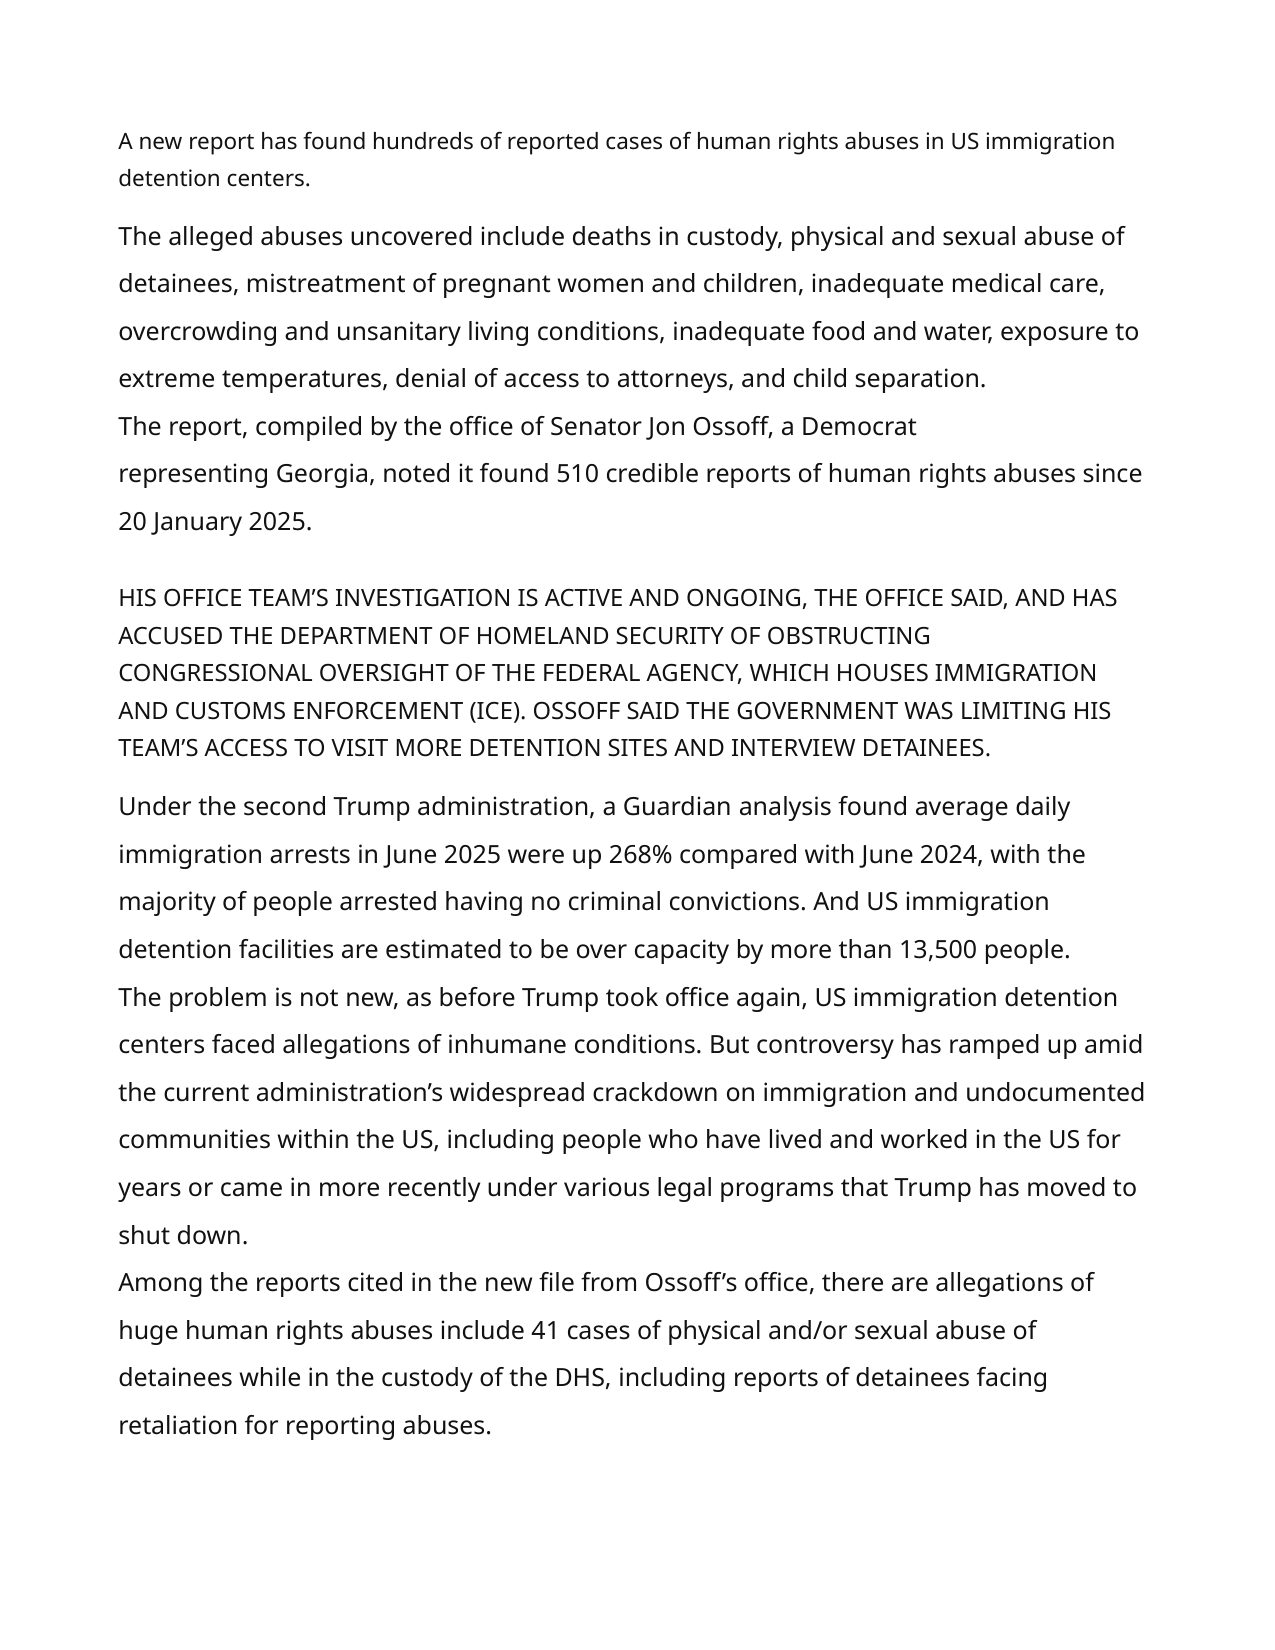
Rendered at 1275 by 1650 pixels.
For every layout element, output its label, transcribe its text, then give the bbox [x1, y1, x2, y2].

text The report, compiled by the office of Senator Jon Ossoff, a Democrat representing Georgia, noted it found 510 credible reports of human rights abuses since 20 January 2025. [118, 408, 1157, 538]
text His office team’s investigation is active and ongoing, the office said, and has accused the Department of Homeland Security of obstructing congressional oversight of the federal agency, which houses Immigration and Customs Enforcement (Ice). Ossoff said the government was limiting his team’s access to visit more detention sites and interview detainees. [118, 576, 1132, 764]
text Under the second Trump administration, a Guardian analysis found average daily immigration arrests in June 2025 were up 268% compared with June 2024, with the majority of people arrested having no criminal convictions. And US immigration detention facilities are estimated to be over capacity by more than 13,500 people. [118, 789, 1157, 966]
text Among the reports cited in the new file from Ossoff’s office, there are allegations of huge human rights abuses include 41 cases of physical and/or sexual abuse of detainees while in the custody of the DHS, including reports of detainees facing retaliation for reporting abuses. [118, 1265, 1157, 1442]
text The alleged abuses uncovered include deaths in custody, physical and sexual abuse of detainees, mistreatment of pregnant women and children, inadequate medical care, overcrowding and unsanitary living conditions, inadequate food and water, exposure to extreme temperatures, denial of access to attorneys, and child separation. [118, 218, 1157, 395]
text The problem is not new, as before Trump took office again, US immigration detention centers faced allegations of inhumane conditions. But controversy has ramped up amid the current administration’s widespread crackdown on immigration and undocumented communities within the US, including people who have lived and worked in the US for years or came in more recently under various legal programs that Trump has moved to shut down. [118, 979, 1157, 1251]
text A new report has found hundreds of reported cases of human rights abuses in US immigration detention centers. [118, 118, 1132, 193]
